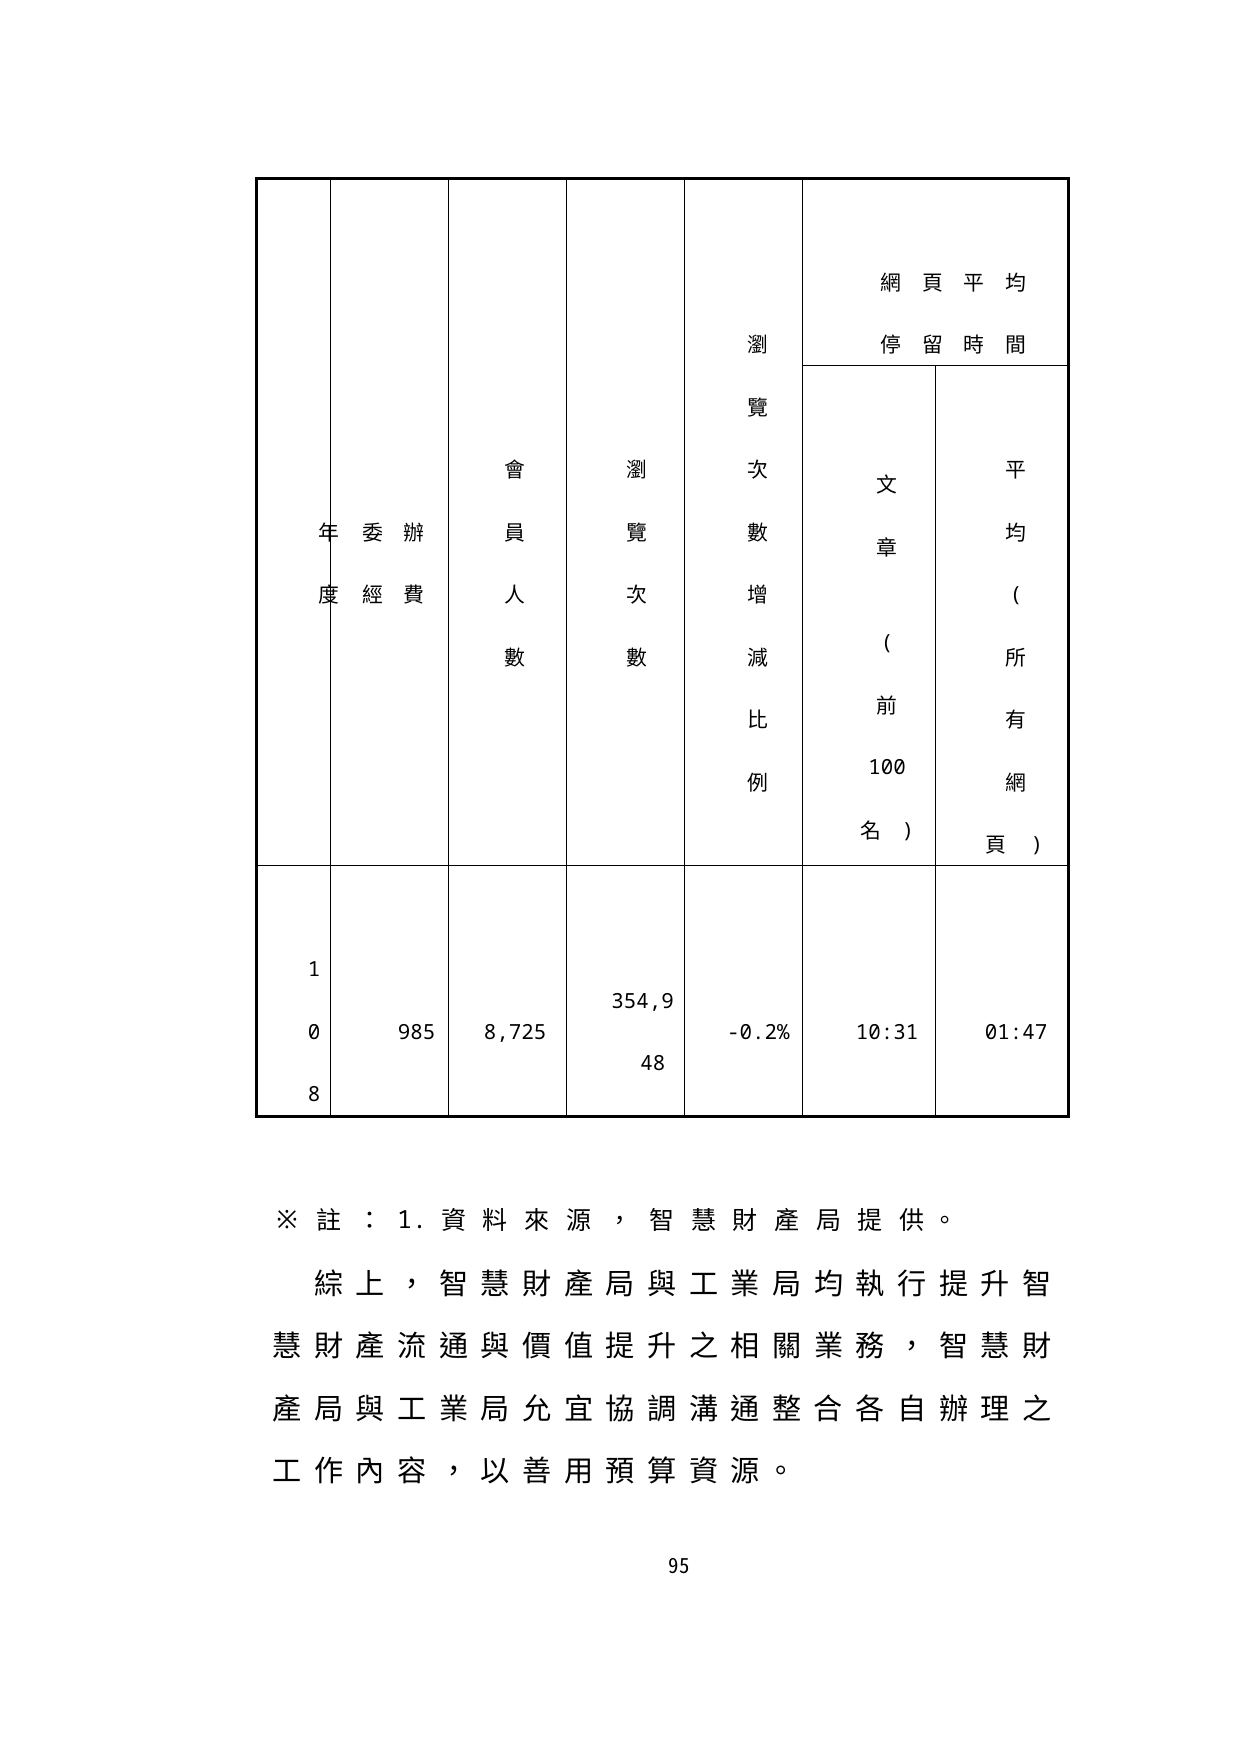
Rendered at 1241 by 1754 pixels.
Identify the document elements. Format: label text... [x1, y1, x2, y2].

table_cell 354,948 [567, 866, 684, 1115]
table_header 瀏覽次數 [567, 180, 684, 865]
text 綜上，智慧財產局與工業局均執行提升智慧財產流通與價值提升之相關業務，智慧財產局與工業局允宜協調溝通整合各自辦理之工作內容，以善用預算資源。 [242, 1240, 1058, 1490]
table_cell 01:47 [936, 866, 1067, 1115]
table_cell 108 [258, 866, 330, 1115]
table_header 年度 [258, 180, 330, 865]
table_cell 985 [331, 866, 448, 1115]
table_header 網頁平均停留時間 [803, 180, 1067, 365]
table_cell 10:31 [803, 866, 935, 1115]
text ※註：1.資料來源，智慧財產局提供。 [242, 1177, 1058, 1240]
table_cell -0.2% [685, 866, 802, 1115]
table_cell 平均 (所有網頁) [936, 366, 1067, 865]
table_header 瀏覽次數 增減比例 [685, 180, 802, 865]
table_header 會員人數 [449, 180, 566, 865]
table_cell 文章 (前100名) [803, 366, 935, 865]
table_cell 8,725 [449, 866, 566, 1115]
table_header 委辦經費 [331, 180, 448, 865]
